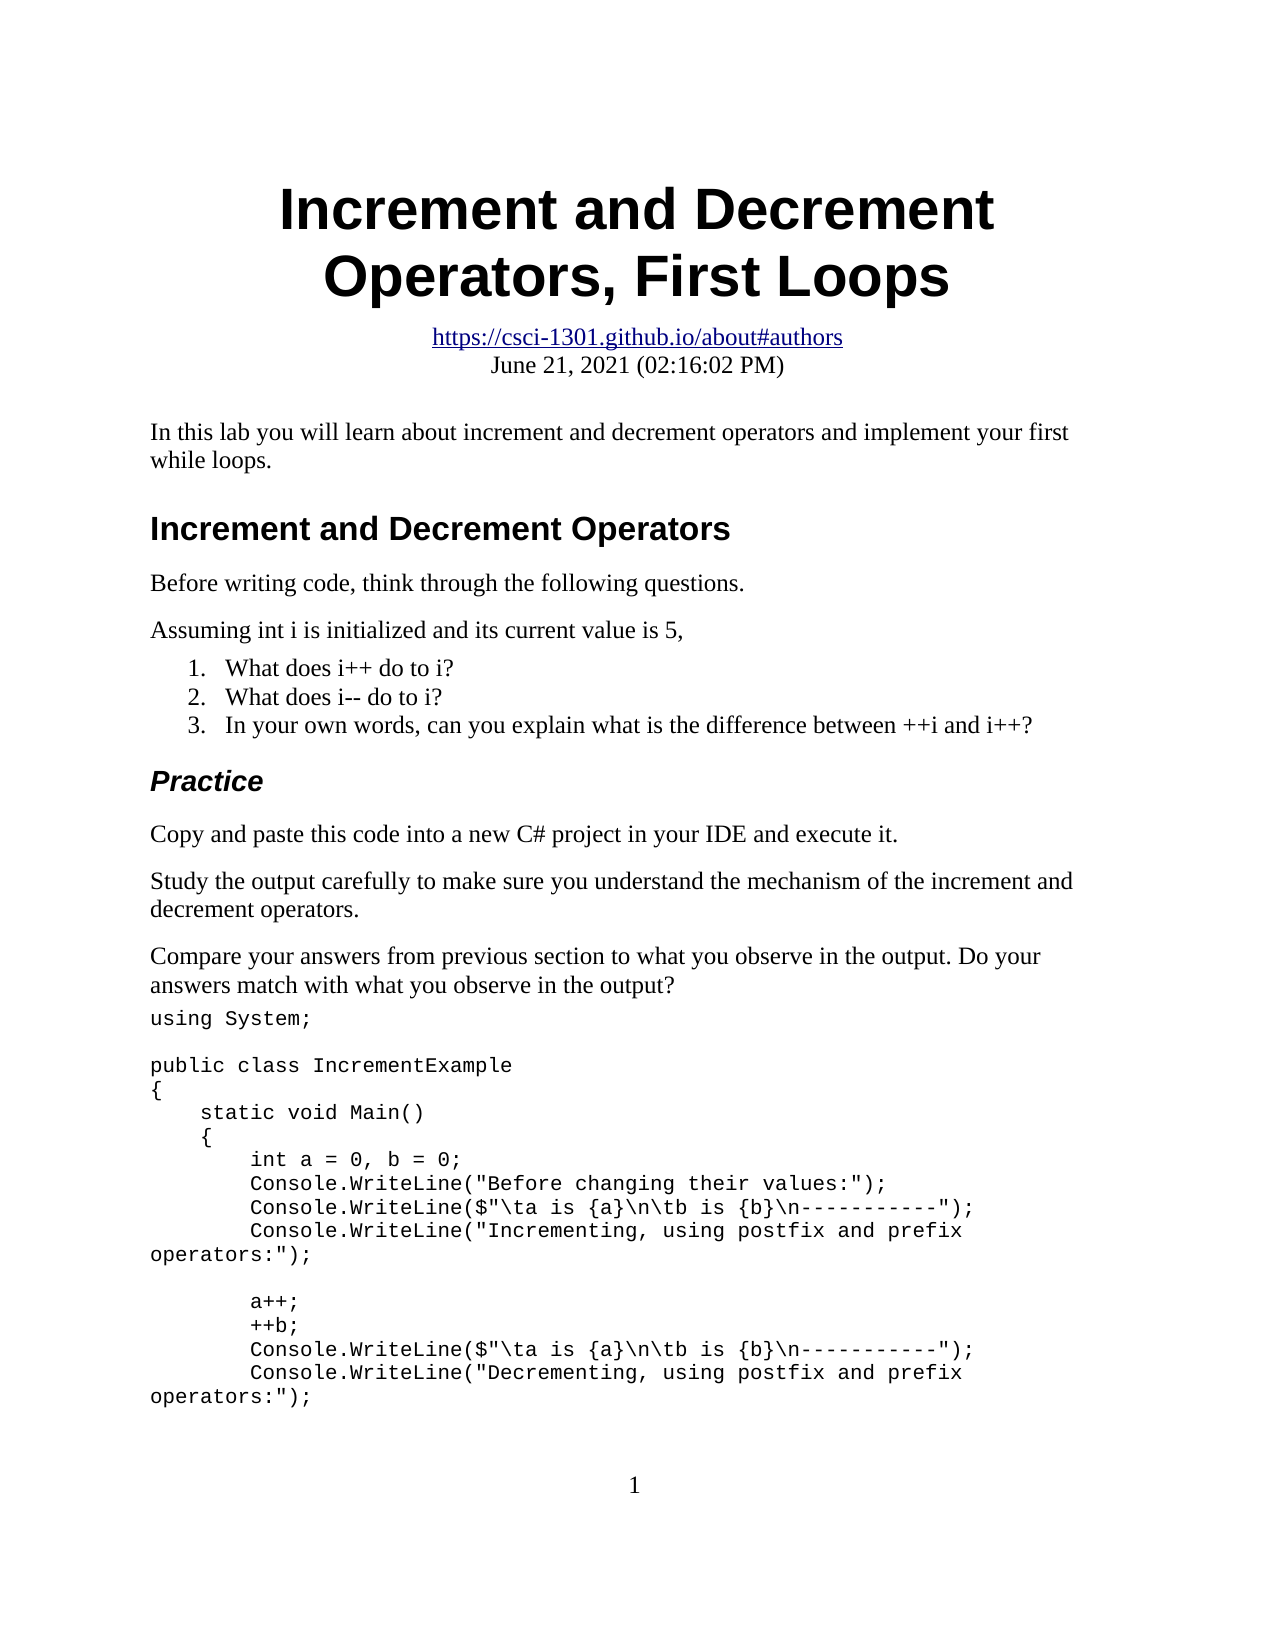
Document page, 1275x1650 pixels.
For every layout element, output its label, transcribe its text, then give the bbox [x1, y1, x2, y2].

text { [150, 1078, 1125, 1102]
subtitle Practice [150, 764, 1125, 798]
text Console.WriteLine("Incrementing, using postfix and prefix operators:"); [150, 1220, 1125, 1268]
list What does i-- do to i? [187, 682, 1125, 710]
text { [150, 1126, 1125, 1149]
text Console.WriteLine("Before changing their values:"); [150, 1173, 1125, 1197]
text Console.WriteLine("Decrementing, using postfix and prefix operators:"); [150, 1362, 1125, 1409]
text ++b; [150, 1315, 1125, 1339]
list In your own words, can you explain what is the difference between ++i and i++? [187, 710, 1125, 739]
text Copy and paste this code into a new C# project in your IDE and execute it. [150, 819, 1125, 848]
text Compare your answers from previous section to what you observe in the output. Do your answers match with what you observe in the output? [150, 941, 1125, 999]
text In this lab you will learn about increment and decrement operators and implement your first while loops. [150, 417, 1125, 474]
text static void Main() [150, 1102, 1125, 1126]
list What does i++ do to i? [187, 653, 1125, 682]
title Increment and Decrement Operators, First Loops [150, 175, 1125, 309]
text using System; [150, 1008, 1125, 1031]
text Console.WriteLine($"\ta is {a}\n\tb is {b}\n-----------"); [150, 1197, 1125, 1220]
text Console.WriteLine($"\ta is {a}\n\tb is {b}\n-----------"); [150, 1339, 1125, 1362]
text June 21, 2021 (02:16:02 PM) [150, 350, 1125, 379]
text Study the output carefully to make sure you understand the mechanism of the increment and decrement operators. [150, 866, 1125, 923]
text int a = 0, b = 0; [150, 1149, 1125, 1173]
text Assuming int i is initialized and its current value is 5, [150, 615, 1125, 644]
text public class IncrementExample [150, 1055, 1125, 1078]
text Before writing code, think through the following questions. [150, 568, 1125, 597]
subtitle Increment and Decrement Operators [150, 508, 1125, 547]
text a++; [150, 1291, 1125, 1315]
text https://csci-1301.github.io/about#authors [150, 322, 1125, 350]
